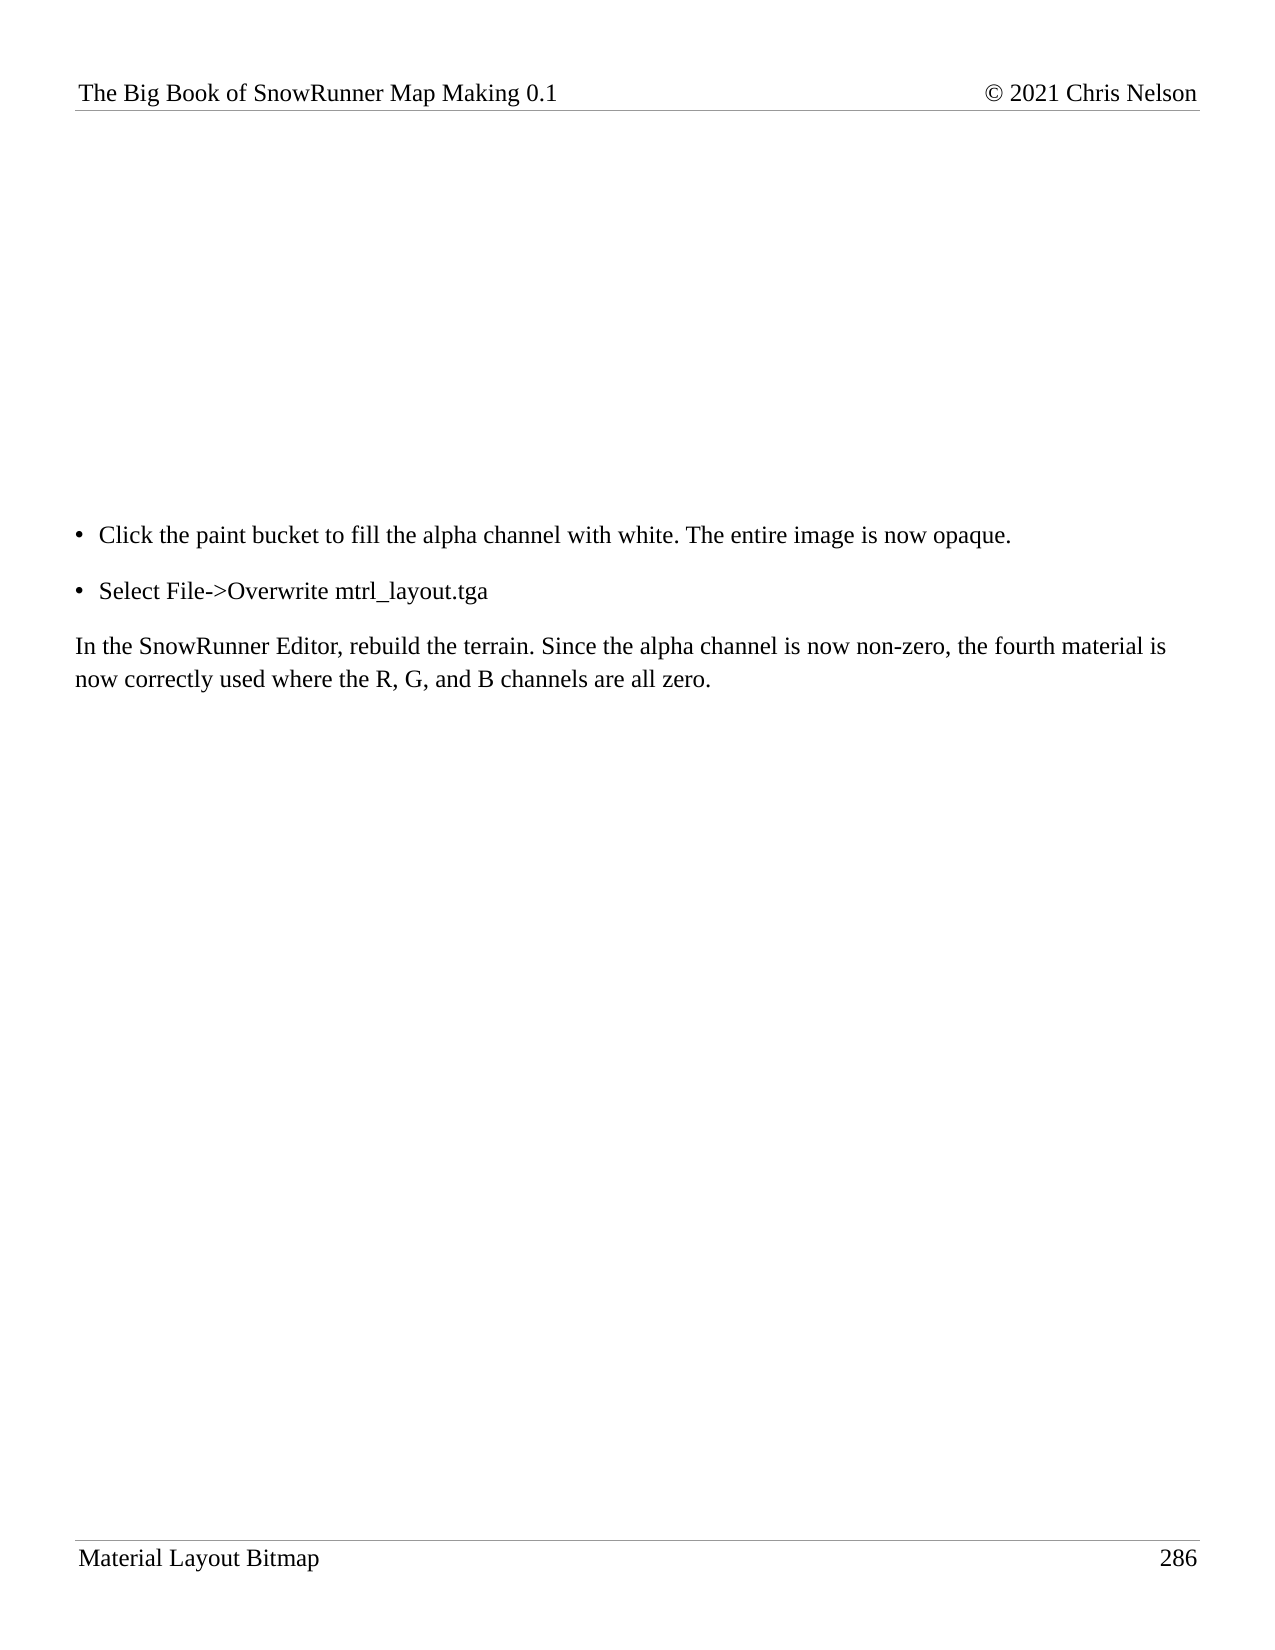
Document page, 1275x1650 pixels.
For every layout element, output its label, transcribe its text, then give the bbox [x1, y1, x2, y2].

list Select File->Overwrite mtrl_layout.tga [75, 576, 1200, 604]
text In the SnowRunner Editor, rebuild the terrain. Since the alpha channel is now non-zero, the fourth material is now correctly used where the R, G, and B channels are all zero. [75, 631, 1200, 693]
list Click the paint bucket to fill the alpha channel with white. The entire image is now opaque. [75, 520, 1200, 549]
